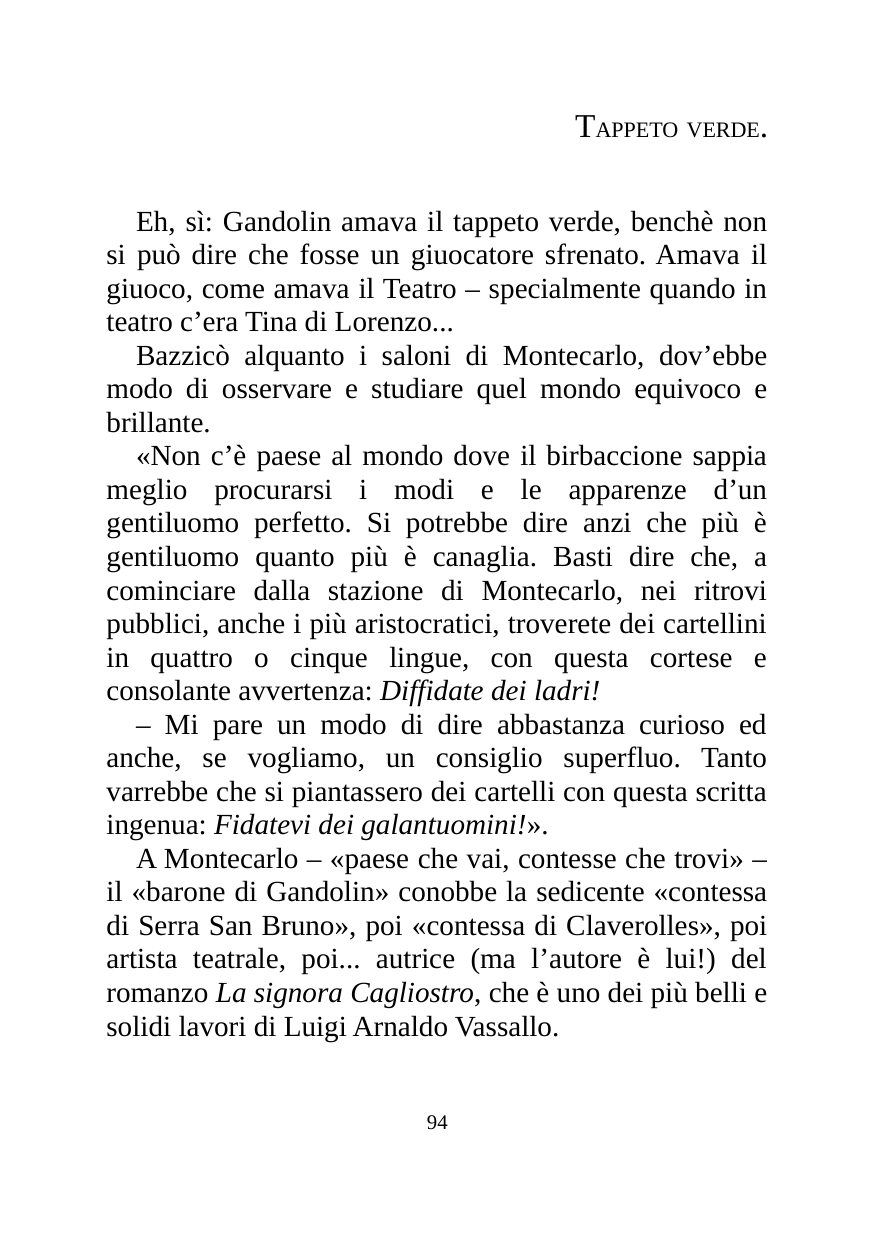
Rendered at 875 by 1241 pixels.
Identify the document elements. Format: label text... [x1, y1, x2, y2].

text – Mi pare un modo di dire abbastanza curioso ed anche, se vogliamo, un consiglio superfluo. Tanto varrebbe che si piantassero dei cartelli con questa scritta ingenua: Fidatevi dei galantuomini!». [106, 707, 768, 841]
text A Montecarlo – «paese che vai, contesse che trovi» – il «barone di Gandolin» conobbe la sedicente «contessa di Serra San Bruno», poi «contessa di Claverolles», poi artista teatrale, poi... autrice (ma l’autore è lui!) del romanzo La signora Cagliostro, che è uno dei più belli e solidi lavori di Luigi Arnaldo Vassallo. [106, 841, 768, 1042]
text Bazzicò alquanto i saloni di Montecarlo, dov’ebbe modo di osservare e studiare quel mondo equivoco e brillante. [106, 338, 768, 438]
subtitle Tappeto verde. [106, 106, 768, 144]
text Eh, sì: Gandolin amava il tappeto verde, benchè non si può dire che fosse un giuocatore sfrenato. Amava il giuoco, come amava il Teatro – specialmente quando in teatro c’era Tina di Lorenzo... [106, 204, 768, 338]
text «Non c’è paese al mondo dove il birbaccione sappia meglio procurarsi i modi e le apparenze d’un gentiluomo perfetto. Si potrebbe dire anzi che più è gentiluomo quanto più è canaglia. Basti dire che, a cominciare dalla stazione di Montecarlo, nei ritrovi pubblici, anche i più aristocratici, troverete dei cartellini in quattro o cinque lingue, con questa cortese e consolante avvertenza: Diffidate dei ladri! [106, 438, 768, 707]
